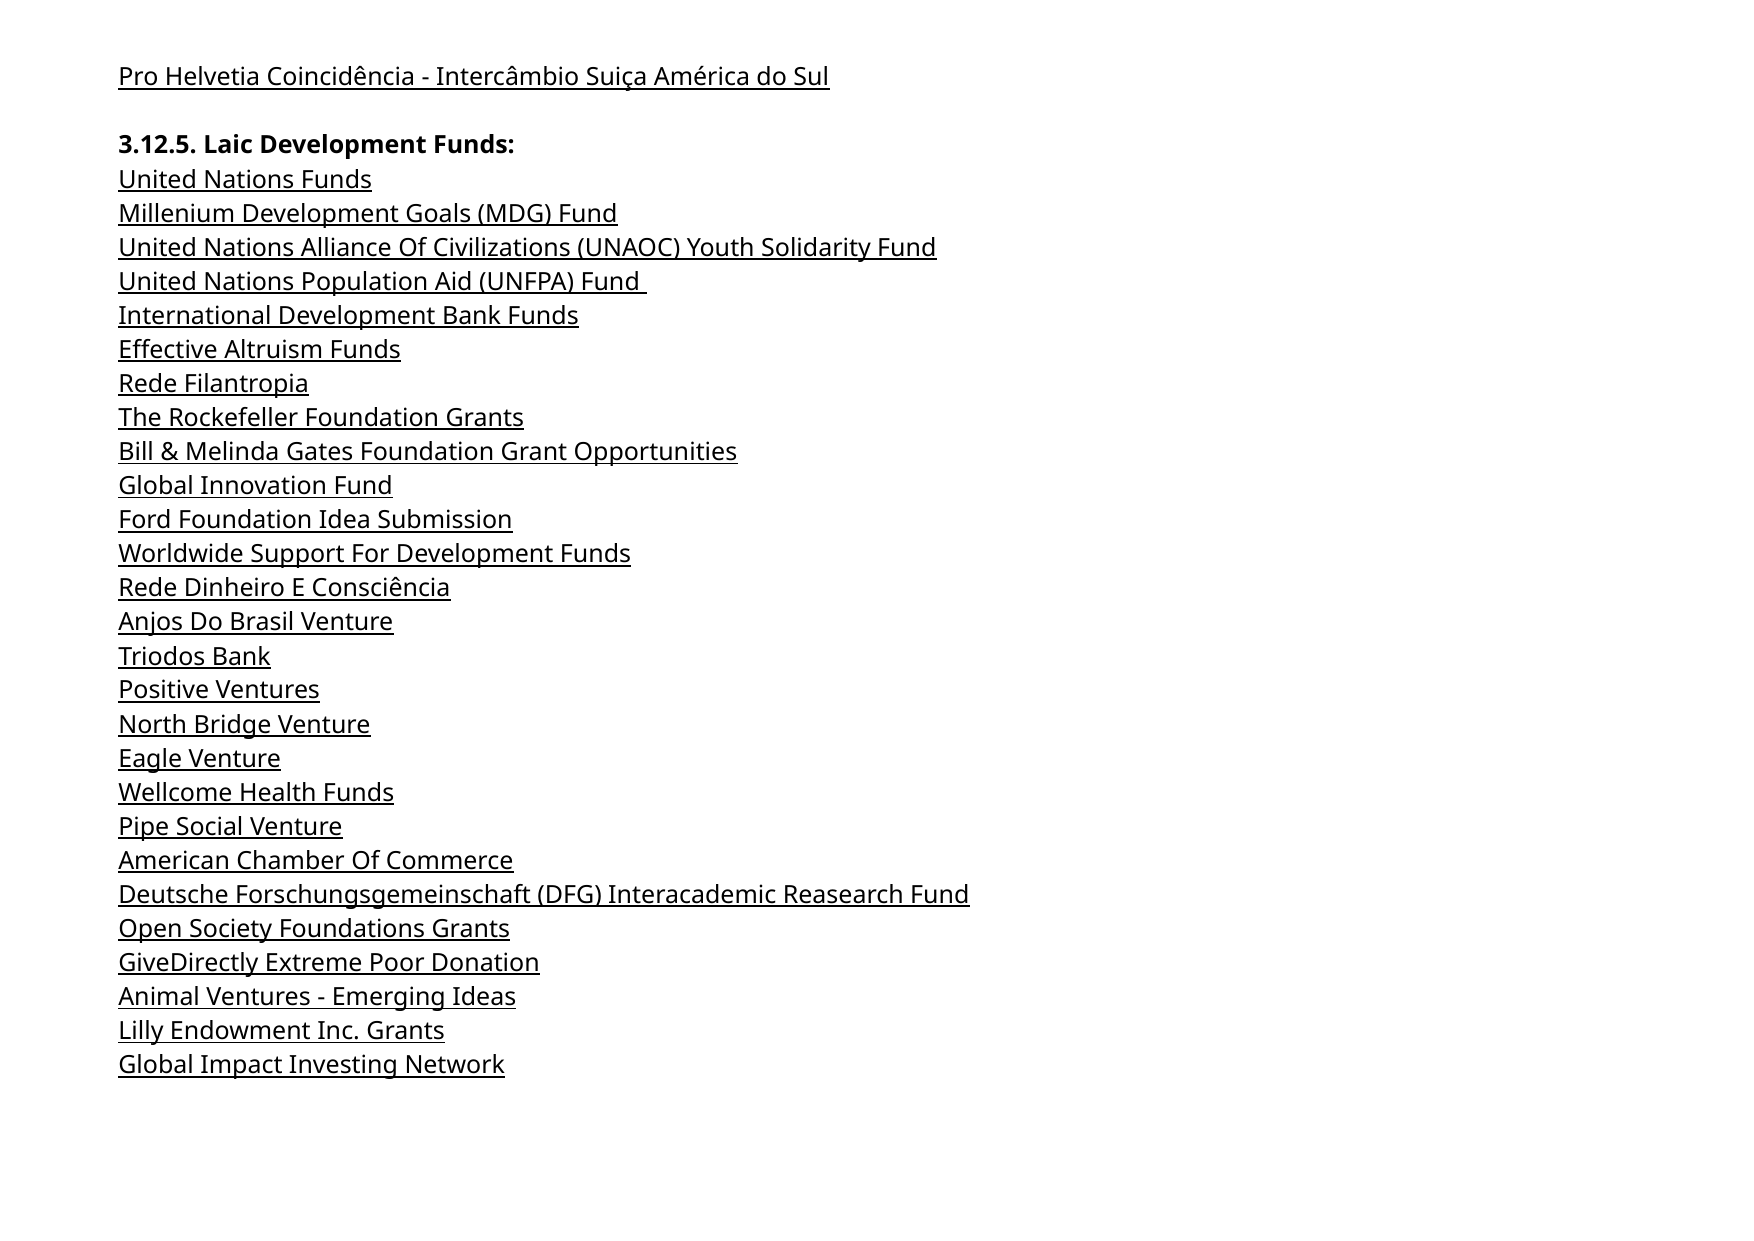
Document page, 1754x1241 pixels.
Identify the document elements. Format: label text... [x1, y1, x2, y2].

subtitle Global Innovation Fund [118, 468, 1695, 502]
subtitle United Nations Alliance Of Civilizations (UNAOC) Youth Solidarity Fund [118, 229, 1695, 263]
subtitle Rede Filantropia [118, 366, 1695, 400]
subtitle Deutsche Forschungsgemeinschaft (DFG) Interacademic Reasearch Fund [118, 877, 1695, 911]
subtitle Millenium Development Goals (MDG) Fund [118, 195, 1695, 229]
subtitle Triodos Bank [118, 638, 1695, 672]
subtitle Wellcome Health Funds [118, 774, 1695, 808]
subtitle Pipe Social Venture [118, 808, 1695, 842]
subtitle Effective Altruism Funds [118, 332, 1695, 366]
subtitle United Nations Funds [118, 161, 1695, 195]
subtitle American Chamber Of Commerce [118, 842, 1695, 877]
subtitle Lilly Endowment Inc. Grants [118, 1013, 1695, 1047]
subtitle Positive Ventures [118, 672, 1695, 706]
subtitle Bill & Melinda Gates Foundation Grant Opportunities [118, 434, 1695, 468]
subtitle United Nations Population Aid (UNFPA) Fund [118, 263, 1695, 297]
subtitle Ford Foundation Idea Submission [118, 502, 1695, 536]
subtitle North Bridge Venture [118, 706, 1695, 740]
subtitle The Rockefeller Foundation Grants [118, 400, 1695, 434]
subtitle Worldwide Support For Development Funds [118, 536, 1695, 570]
subtitle International Development Bank Funds [118, 297, 1695, 332]
subtitle Rede Dinheiro E Consciência [118, 570, 1695, 604]
subtitle Open Society Foundations Grants [118, 911, 1695, 945]
subtitle GiveDirectly Extreme Poor Donation [118, 945, 1695, 979]
subtitle Animal Ventures - Emerging Ideas [118, 979, 1695, 1013]
subtitle Pro Helvetia Coincidência - Intercâmbio Suiça América do Sul [118, 59, 1695, 93]
subtitle Anjos Do Brasil Venture [118, 604, 1695, 638]
subtitle 3.12.5. Laic Development Funds: [118, 127, 1695, 161]
subtitle Global Impact Investing Network [118, 1047, 1695, 1081]
subtitle Eagle Venture [118, 740, 1695, 774]
